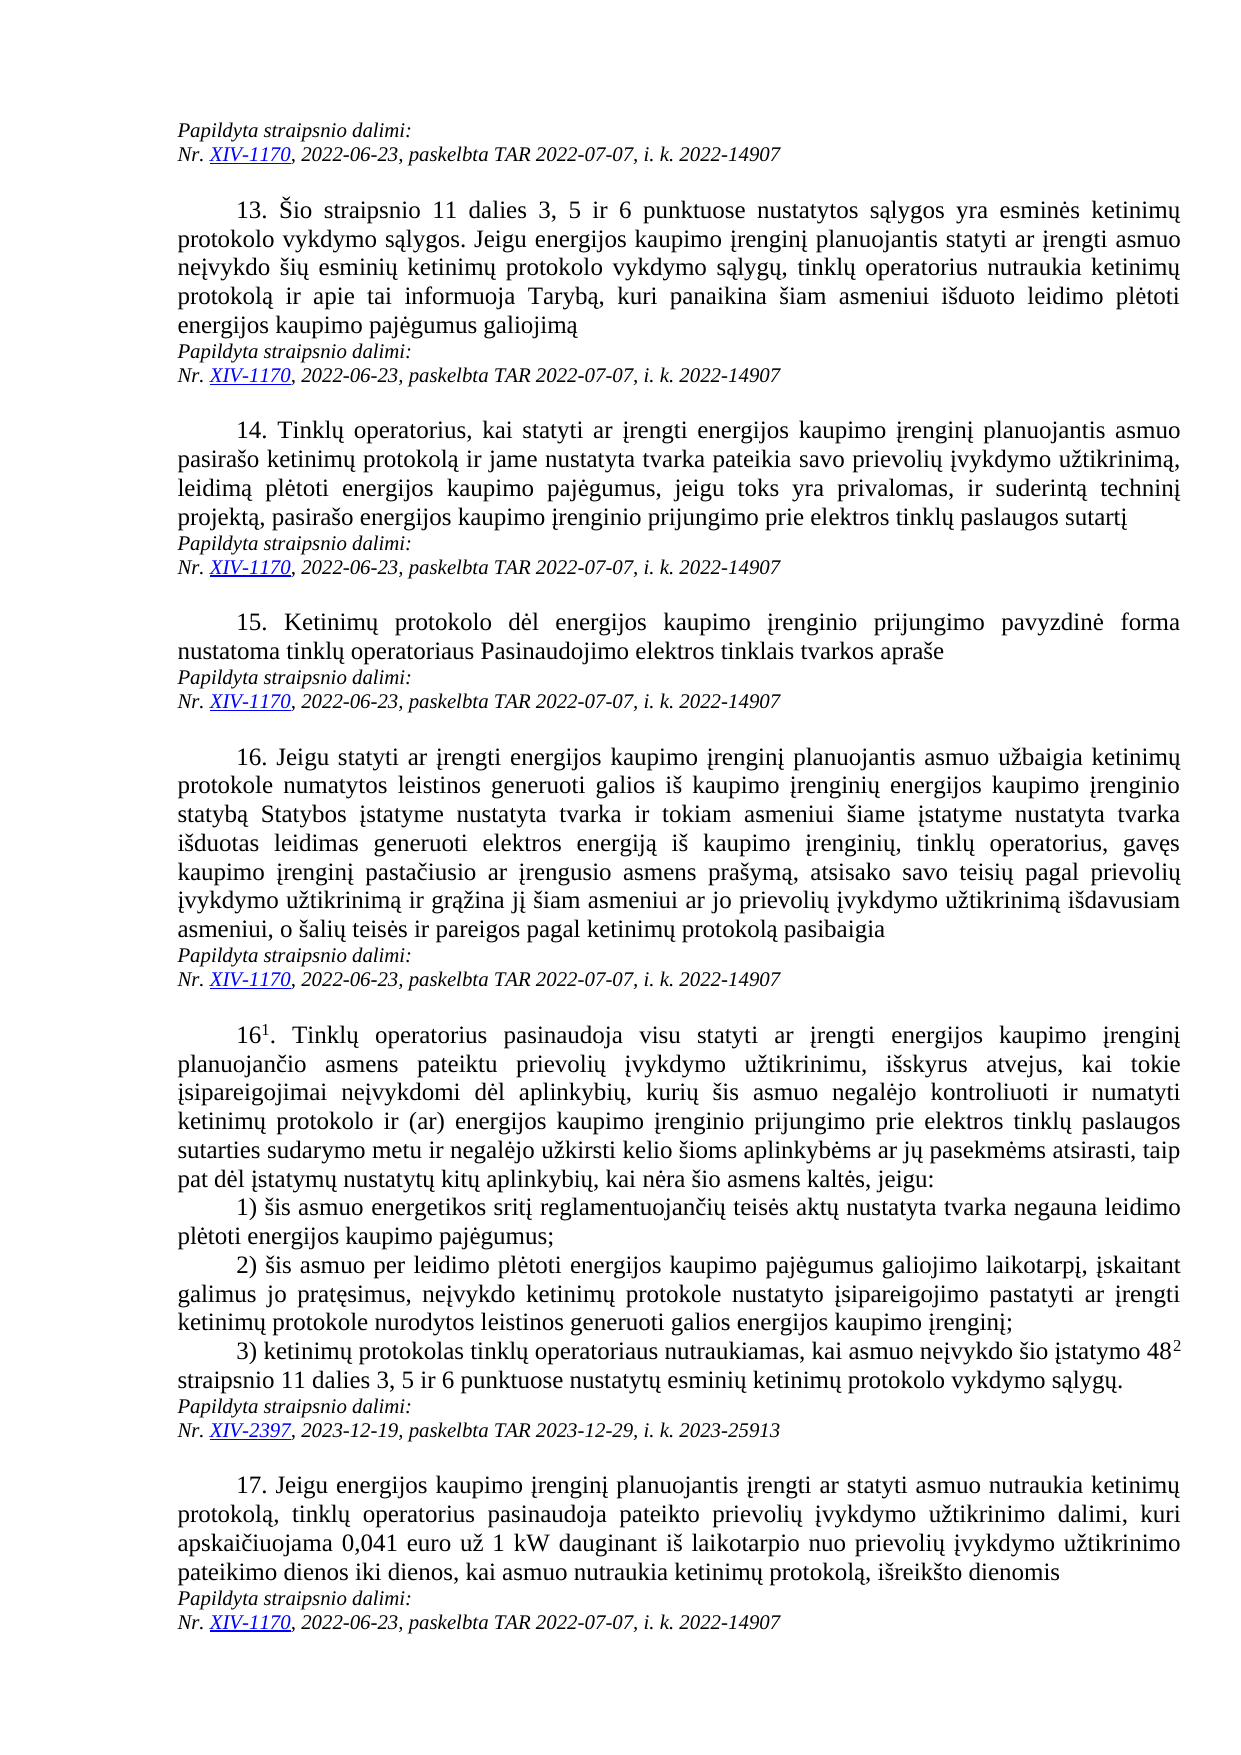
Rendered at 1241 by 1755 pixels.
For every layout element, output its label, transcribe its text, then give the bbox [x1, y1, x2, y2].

text Papildyta straipsnio dalimi: [177, 943, 1181, 967]
text 2) šis asmuo per leidimo plėtoti energijos kaupimo pajėgumus galiojimo laikotarpį, įskaitant galimus jo pratęsimus, neįvykdo ketinimų protokole nustatyto įsipareigojimo pastatyti ar įrengti ketinimų protokole nurodytos leistinos generuoti galios energijos kaupimo įrenginį; [177, 1250, 1181, 1336]
text Nr. XIV-2397, 2023-12-19, paskelbta TAR 2023-12-29, i. k. 2023-25913 [177, 1418, 1181, 1442]
text Nr. XIV-1170, 2022-06-23, paskelbta TAR 2022-07-07, i. k. 2022-14907 [177, 142, 1181, 166]
text 1) šis asmuo energetikos sritį reglamentuojančių teisės aktų nustatyta tvarka negauna leidimo plėtoti energijos kaupimo pajėgumus; [177, 1192, 1181, 1250]
text Papildyta straipsnio dalimi: [177, 665, 1181, 689]
text Nr. XIV-1170, 2022-06-23, paskelbta TAR 2022-07-07, i. k. 2022-14907 [177, 967, 1181, 991]
text Nr. XIV-1170, 2022-06-23, paskelbta TAR 2022-07-07, i. k. 2022-14907 [177, 1610, 1181, 1634]
text 13. Šio straipsnio 11 dalies 3, 5 ir 6 punktuose nustatytos sąlygos yra esminės ketinimų protokolo vykdymo sąlygos. Jeigu energijos kaupimo įrenginį planuojantis statyti ar įrengti asmuo neįvykdo šių esminių ketinimų protokolo vykdymo sąlygų, tinklų operatorius nutraukia ketinimų protokolą ir apie tai informuoja Tarybą, kuri panaikina šiam asmeniui išduoto leidimo plėtoti energijos kaupimo pajėgumus galiojimą [177, 195, 1181, 339]
text Papildyta straipsnio dalimi: [177, 531, 1181, 555]
text 3) ketinimų protokolas tinklų operatoriaus nutraukiamas, kai asmuo neįvykdo šio įstatymo 482 straipsnio 11 dalies 3, 5 ir 6 punktuose nustatytų esminių ketinimų protokolo vykdymo sąlygų. [177, 1336, 1181, 1394]
text Nr. XIV-1170, 2022-06-23, paskelbta TAR 2022-07-07, i. k. 2022-14907 [177, 689, 1181, 713]
text 17. Jeigu energijos kaupimo įrenginį planuojantis įrengti ar statyti asmuo nutraukia ketinimų protokolą, tinklų operatorius pasinaudoja pateikto prievolių įvykdymo užtikrinimo dalimi, kuri apskaičiuojama 0,041 euro už 1 kW dauginant iš laikotarpio nuo prievolių įvykdymo užtikrinimo pateikimo dienos iki dienos, kai asmuo nutraukia ketinimų protokolą, išreikšto dienomis [177, 1471, 1181, 1586]
text 15. Ketinimų protokolo dėl energijos kaupimo įrenginio prijungimo pavyzdinė forma nustatoma tinklų operatoriaus Pasinaudojimo elektros tinklais tvarkos apraše [177, 607, 1181, 665]
text 161. Tinklų operatorius pasinaudoja visu statyti ar įrengti energijos kaupimo įrenginį planuojančio asmens pateiktu prievolių įvykdymo užtikrinimu, išskyrus atvejus, kai tokie įsipareigojimai neįvykdomi dėl aplinkybių, kurių šis asmuo negalėjo kontroliuoti ir numatyti ketinimų protokolo ir (ar) energijos kaupimo įrenginio prijungimo prie elektros tinklų paslaugos sutarties sudarymo metu ir negalėjo užkirsti kelio šioms aplinkybėms ar jų pasekmėms atsirasti, taip pat dėl įstatymų nustatytų kitų aplinkybių, kai nėra šio asmens kaltės, jeigu: [177, 1020, 1181, 1192]
text Papildyta straipsnio dalimi: [177, 1586, 1181, 1610]
text Papildyta straipsnio dalimi: [177, 1394, 1181, 1418]
text 14. Tinklų operatorius, kai statyti ar įrengti energijos kaupimo įrenginį planuojantis asmuo pasirašo ketinimų protokolą ir jame nustatyta tvarka pateikia savo prievolių įvykdymo užtikrinimą, leidimą plėtoti energijos kaupimo pajėgumus, jeigu toks yra privalomas, ir suderintą techninį projektą, pasirašo energijos kaupimo įrenginio prijungimo prie elektros tinklų paslaugos sutartį [177, 416, 1181, 531]
text Papildyta straipsnio dalimi: [177, 339, 1181, 363]
text 16. Jeigu statyti ar įrengti energijos kaupimo įrenginį planuojantis asmuo užbaigia ketinimų protokole numatytos leistinos generuoti galios iš kaupimo įrenginių energijos kaupimo įrenginio statybą Statybos įstatyme nustatyta tvarka ir tokiam asmeniui šiame įstatyme nustatyta tvarka išduotas leidimas generuoti elektros energiją iš kaupimo įrenginių, tinklų operatorius, gavęs kaupimo įrenginį pastačiusio ar įrengusio asmens prašymą, atsisako savo teisių pagal prievolių įvykdymo užtikrinimą ir grąžina jį šiam asmeniui ar jo prievolių įvykdymo užtikrinimą išdavusiam asmeniui, o šalių teisės ir pareigos pagal ketinimų protokolą pasibaigia [177, 742, 1181, 943]
text Nr. XIV-1170, 2022-06-23, paskelbta TAR 2022-07-07, i. k. 2022-14907 [177, 555, 1181, 579]
text Papildyta straipsnio dalimi: [177, 118, 1181, 142]
text Nr. XIV-1170, 2022-06-23, paskelbta TAR 2022-07-07, i. k. 2022-14907 [177, 363, 1181, 387]
